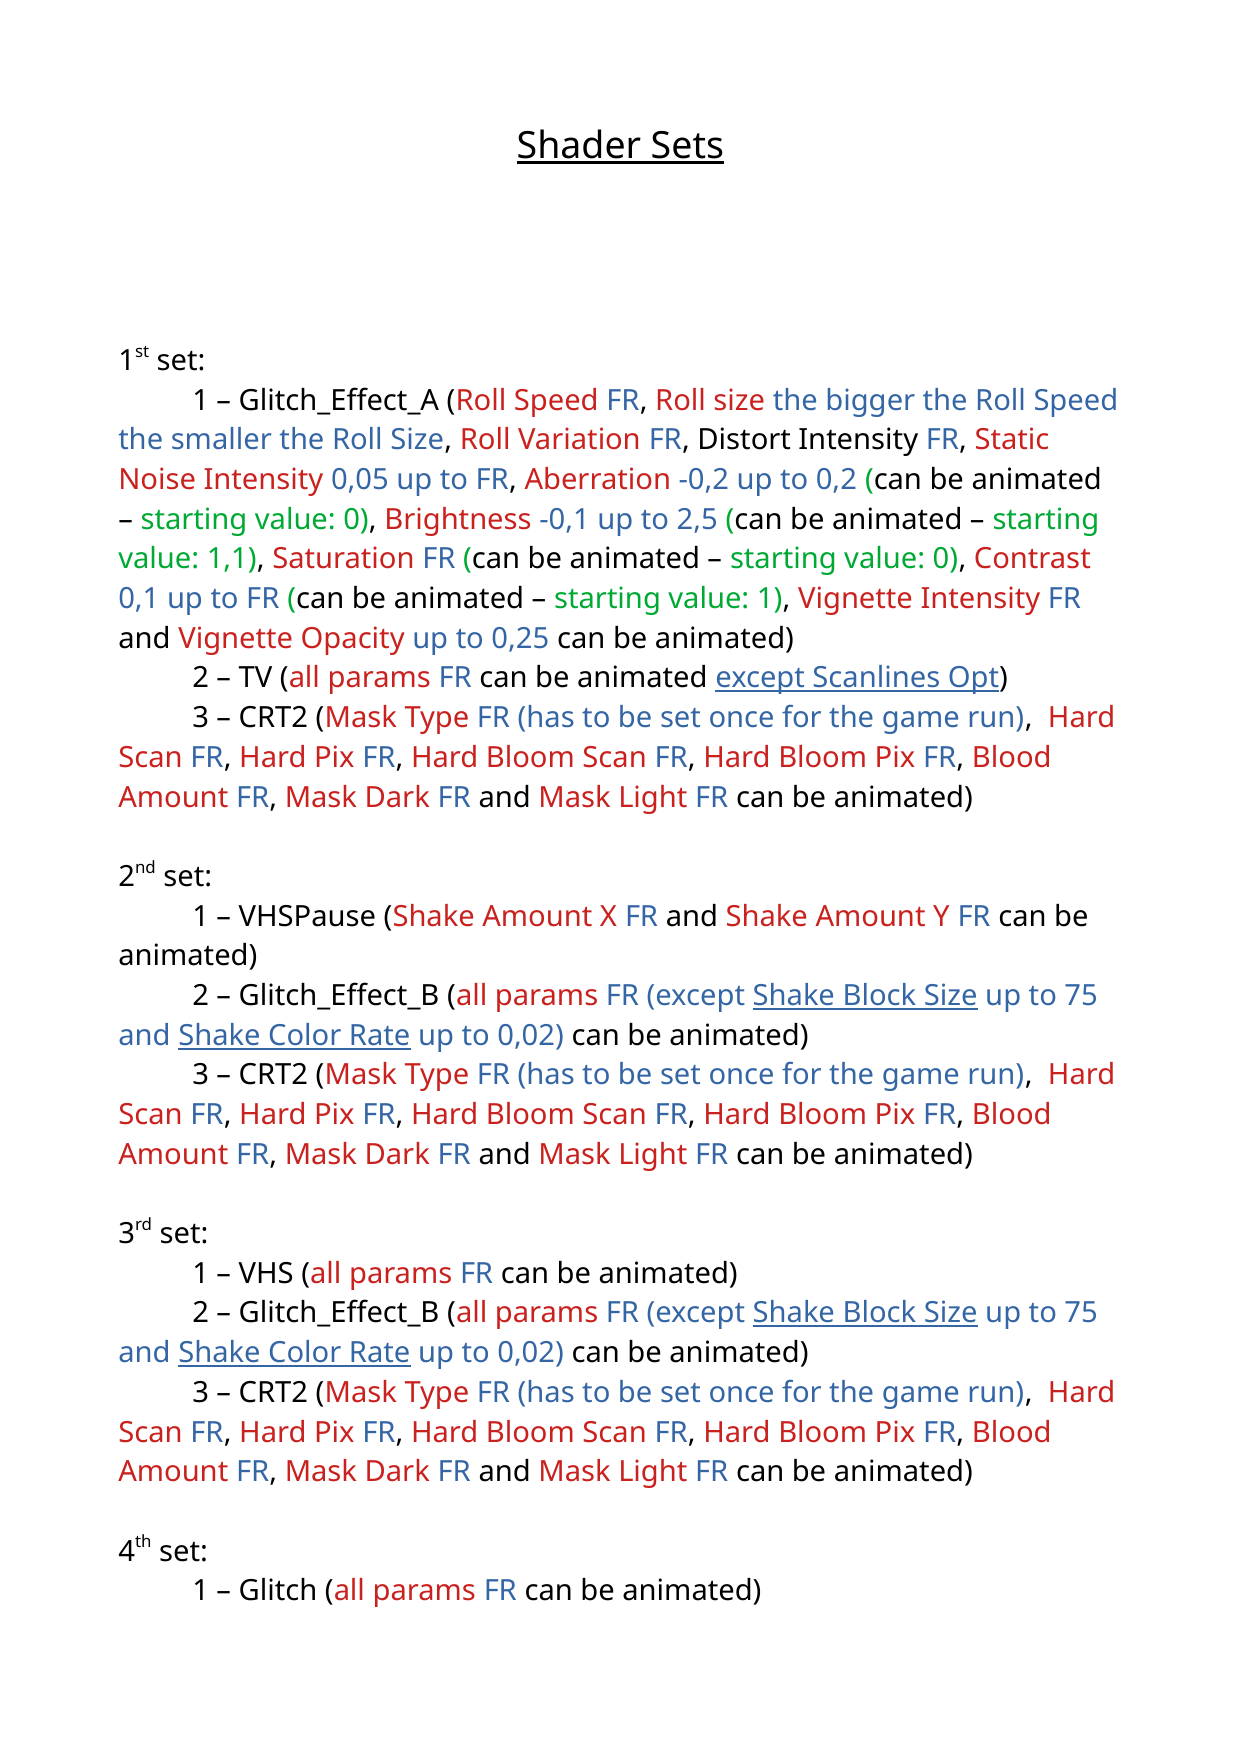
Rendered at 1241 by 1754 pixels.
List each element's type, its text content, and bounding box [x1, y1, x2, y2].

text 2nd set: [118, 855, 1122, 895]
text 1 – VHS (all params FR can be animated) [118, 1252, 1122, 1292]
text 4th set: [118, 1530, 1122, 1569]
text 1 – Glitch (all params FR can be animated) [118, 1569, 1122, 1609]
text 3rd set: [118, 1212, 1122, 1252]
text 3 – CRT2 (Mask Type FR (has to be set once for the game run), Hard Scan FR, Hard Pix FR, Hard Bloom Scan FR, Hard Bloom Pix FR, Blood Amount FR, Mask Dark FR and Mask Light FR can be animated) [118, 1371, 1122, 1490]
text 3 – CRT2 (Mask Type FR (has to be set once for the game run), Hard Scan FR, Hard Pix FR, Hard Bloom Scan FR, Hard Bloom Pix FR, Blood Amount FR, Mask Dark FR and Mask Light FR can be animated) [118, 1054, 1122, 1173]
text Shader Sets [118, 118, 1122, 169]
text 1 – VHSPause (Shake Amount X FR and Shake Amount Y FR can be animated) [118, 895, 1122, 974]
text 1st set: [118, 339, 1122, 379]
text 2 – Glitch_Effect_B (all params FR (except Shake Block Size up to 75 and Shake Color Rate up to 0,02) can be animated) [118, 974, 1122, 1054]
text 2 – TV (all params FR can be animated except Scanlines Opt) [118, 657, 1122, 696]
text 1 – Glitch_Effect_A (Roll Speed FR, Roll size the bigger the Roll Speed the smaller the Roll Size, Roll Variation FR, Distort Intensity FR, Static Noise Intensity 0,05 up to FR, Aberration -0,2 up to 0,2 (can be animated – starting value: 0), Brightness -0,1 up to 2,5 (can be animated – starting value: 1,1), Saturation FR (can be animated – starting value: 0), Contrast 0,1 up to FR (can be animated – starting value: 1), Vignette Intensity FR and Vignette Opacity up to 0,25 can be animated) [118, 379, 1122, 657]
text 3 – CRT2 (Mask Type FR (has to be set once for the game run), Hard Scan FR, Hard Pix FR, Hard Bloom Scan FR, Hard Bloom Pix FR, Blood Amount FR, Mask Dark FR and Mask Light FR can be animated) [118, 696, 1122, 816]
text 2 – Glitch_Effect_B (all params FR (except Shake Block Size up to 75 and Shake Color Rate up to 0,02) can be animated) [118, 1292, 1122, 1371]
